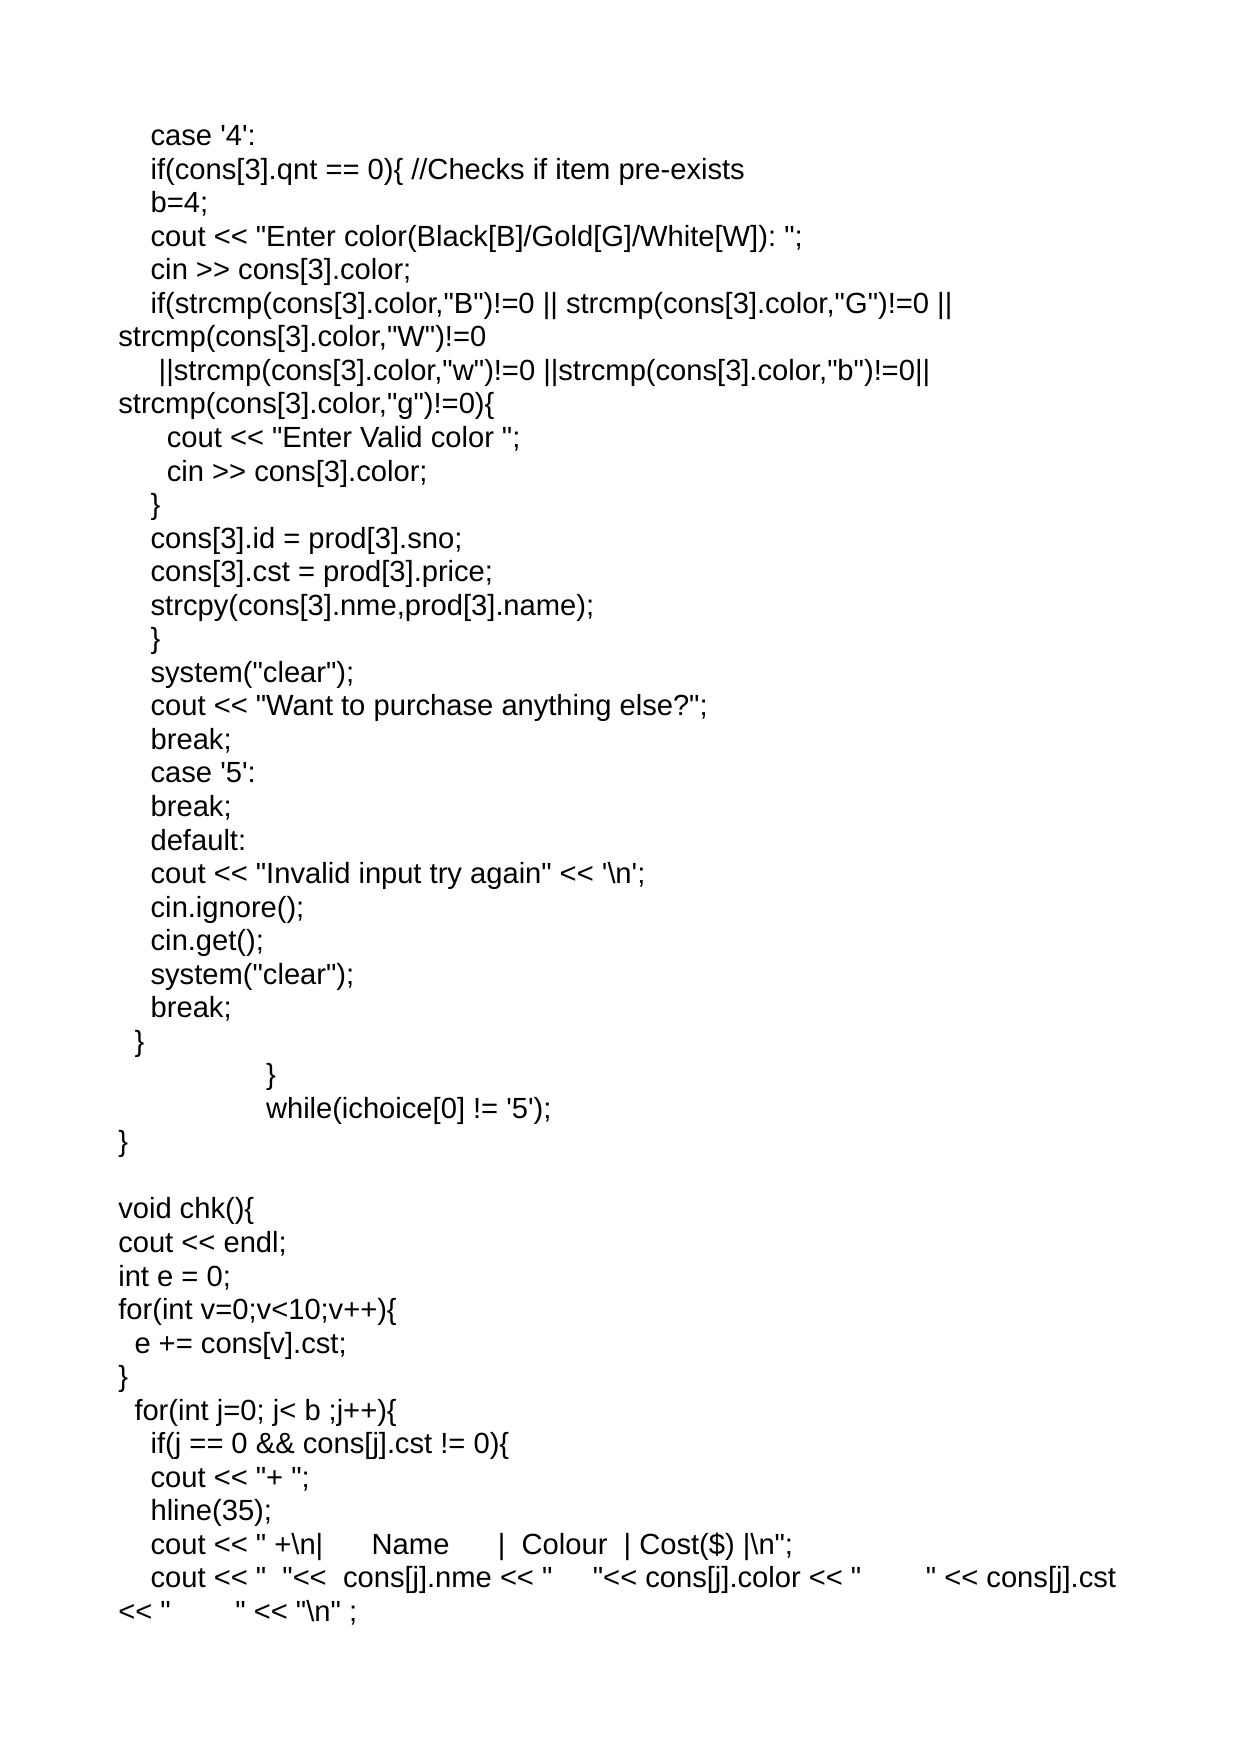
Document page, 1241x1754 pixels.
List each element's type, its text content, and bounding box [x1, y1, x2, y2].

text b=4; [118, 185, 1122, 219]
text break; [118, 990, 1122, 1024]
text system("clear"); [118, 655, 1122, 688]
text case '5': [118, 755, 1122, 789]
text cout << "Want to purchase anything else?"; [118, 688, 1122, 722]
text for(int j=0; j< b ;j++){ [118, 1393, 1122, 1426]
text cin.ignore(); [118, 889, 1122, 923]
text case '4': [118, 118, 1122, 152]
text } [118, 1359, 1122, 1393]
text cout << "+ "; [118, 1460, 1122, 1493]
text cout << " +\n| Name | Colour | Cost($) |\n"; [118, 1527, 1122, 1560]
text if(cons[3].qnt == 0){ //Checks if item pre-exists [118, 152, 1122, 185]
text hline(35); [118, 1493, 1122, 1527]
text cons[3].id = prod[3].sno; [118, 521, 1122, 554]
text cout << "Enter color(Black[B]/Gold[G]/White[W]): "; [118, 219, 1122, 252]
text cout << "Invalid input try again" << '\n'; [118, 856, 1122, 889]
text system("clear"); [118, 957, 1122, 990]
text void chk(){ [118, 1191, 1122, 1225]
text } [118, 1124, 1122, 1158]
text cons[3].cst = prod[3].price; [118, 554, 1122, 588]
text cout << "Enter Valid color "; [118, 420, 1122, 453]
text } [118, 487, 1122, 521]
text } [118, 1024, 1122, 1057]
text strcpy(cons[3].nme,prod[3].name); [118, 588, 1122, 621]
text } [118, 1057, 1122, 1091]
text cout << " "<< cons[j].nme << " "<< cons[j].color << " " << cons[j].cst << " " << "\n" ; [118, 1560, 1122, 1627]
text cin >> cons[3].color; [118, 453, 1122, 487]
text for(int v=0;v<10;v++){ [118, 1292, 1122, 1326]
text ||strcmp(cons[3].color,"w")!=0 ||strcmp(cons[3].color,"b")!=0||strcmp(cons[3].color,"g")!=0){ [118, 353, 1122, 420]
text e += cons[v].cst; [118, 1326, 1122, 1359]
text default: [118, 822, 1122, 856]
text if(strcmp(cons[3].color,"B")!=0 || strcmp(cons[3].color,"G")!=0 || strcmp(cons[3].color,"W")!=0 [118, 286, 1122, 353]
text break; [118, 789, 1122, 822]
text } [118, 621, 1122, 655]
text cin.get(); [118, 923, 1122, 957]
text break; [118, 722, 1122, 755]
text cout << endl; [118, 1225, 1122, 1258]
text int e = 0; [118, 1258, 1122, 1292]
text while(ichoice[0] != '5'); [118, 1091, 1122, 1124]
text if(j == 0 && cons[j].cst != 0){ [118, 1426, 1122, 1460]
text cin >> cons[3].color; [118, 252, 1122, 286]
